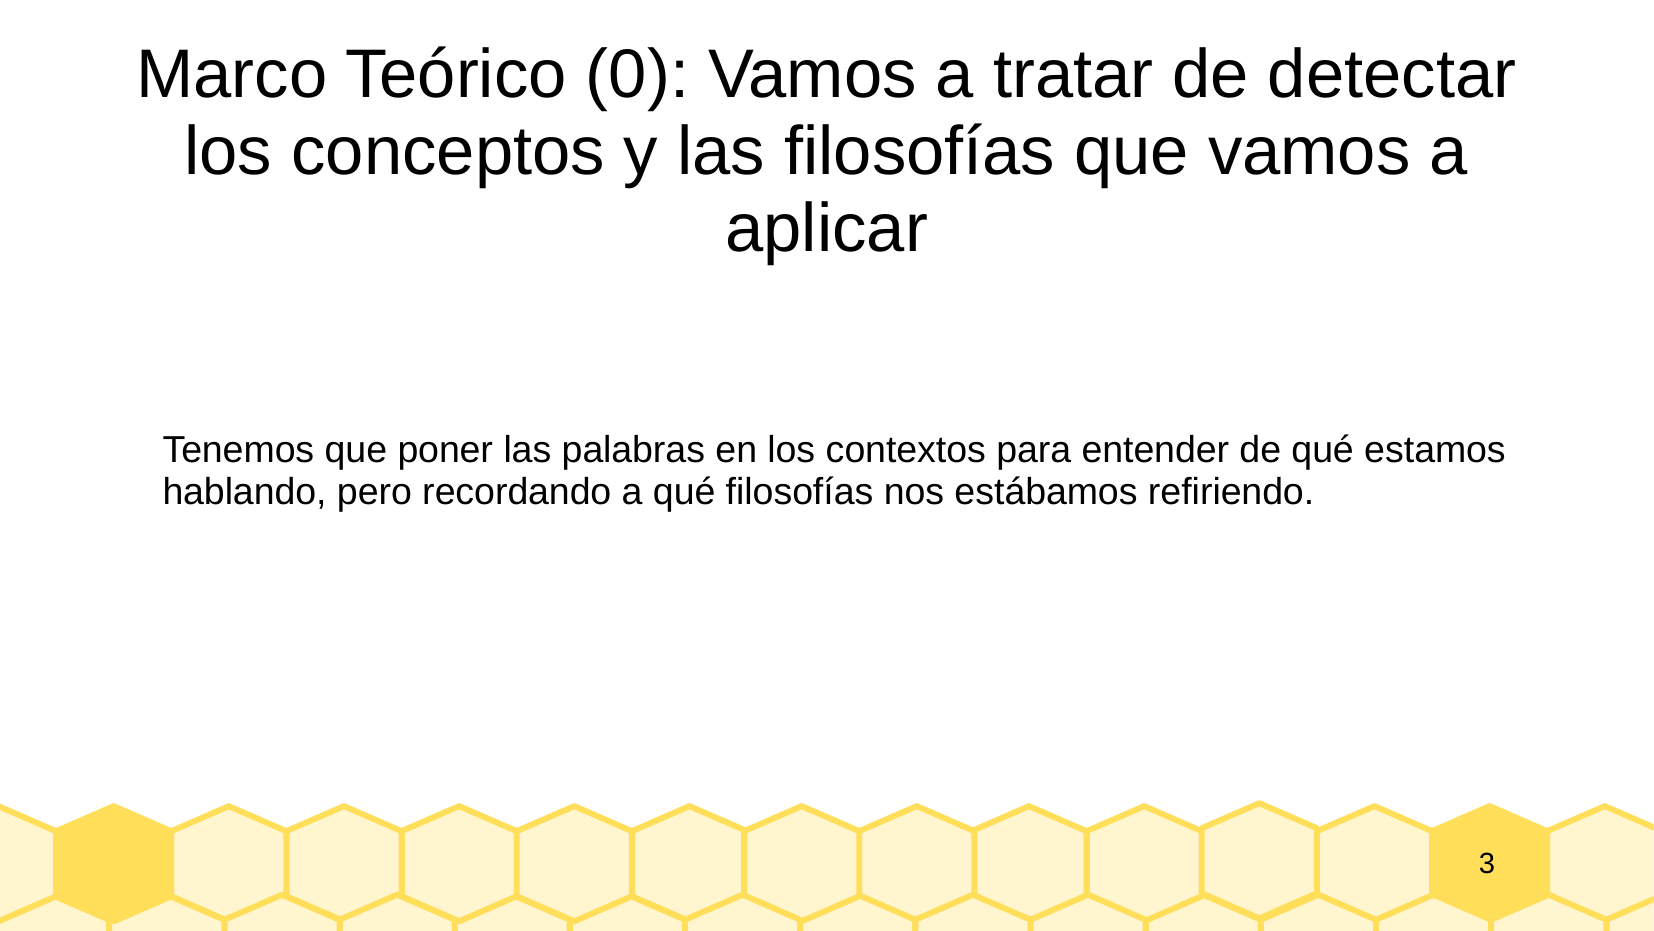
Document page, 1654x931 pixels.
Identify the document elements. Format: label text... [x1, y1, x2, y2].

title Marco Teórico (0): Vamos a tratar de detectar los conceptos y las filosofías que vamos a aplicar [88, 35, 1565, 266]
text_box Tenemos que poner las palabras en los contextos para entender de qué estamos hablando, pero recordando a qué filosofías nos estábamos refiriendo. [147, 295, 1536, 521]
